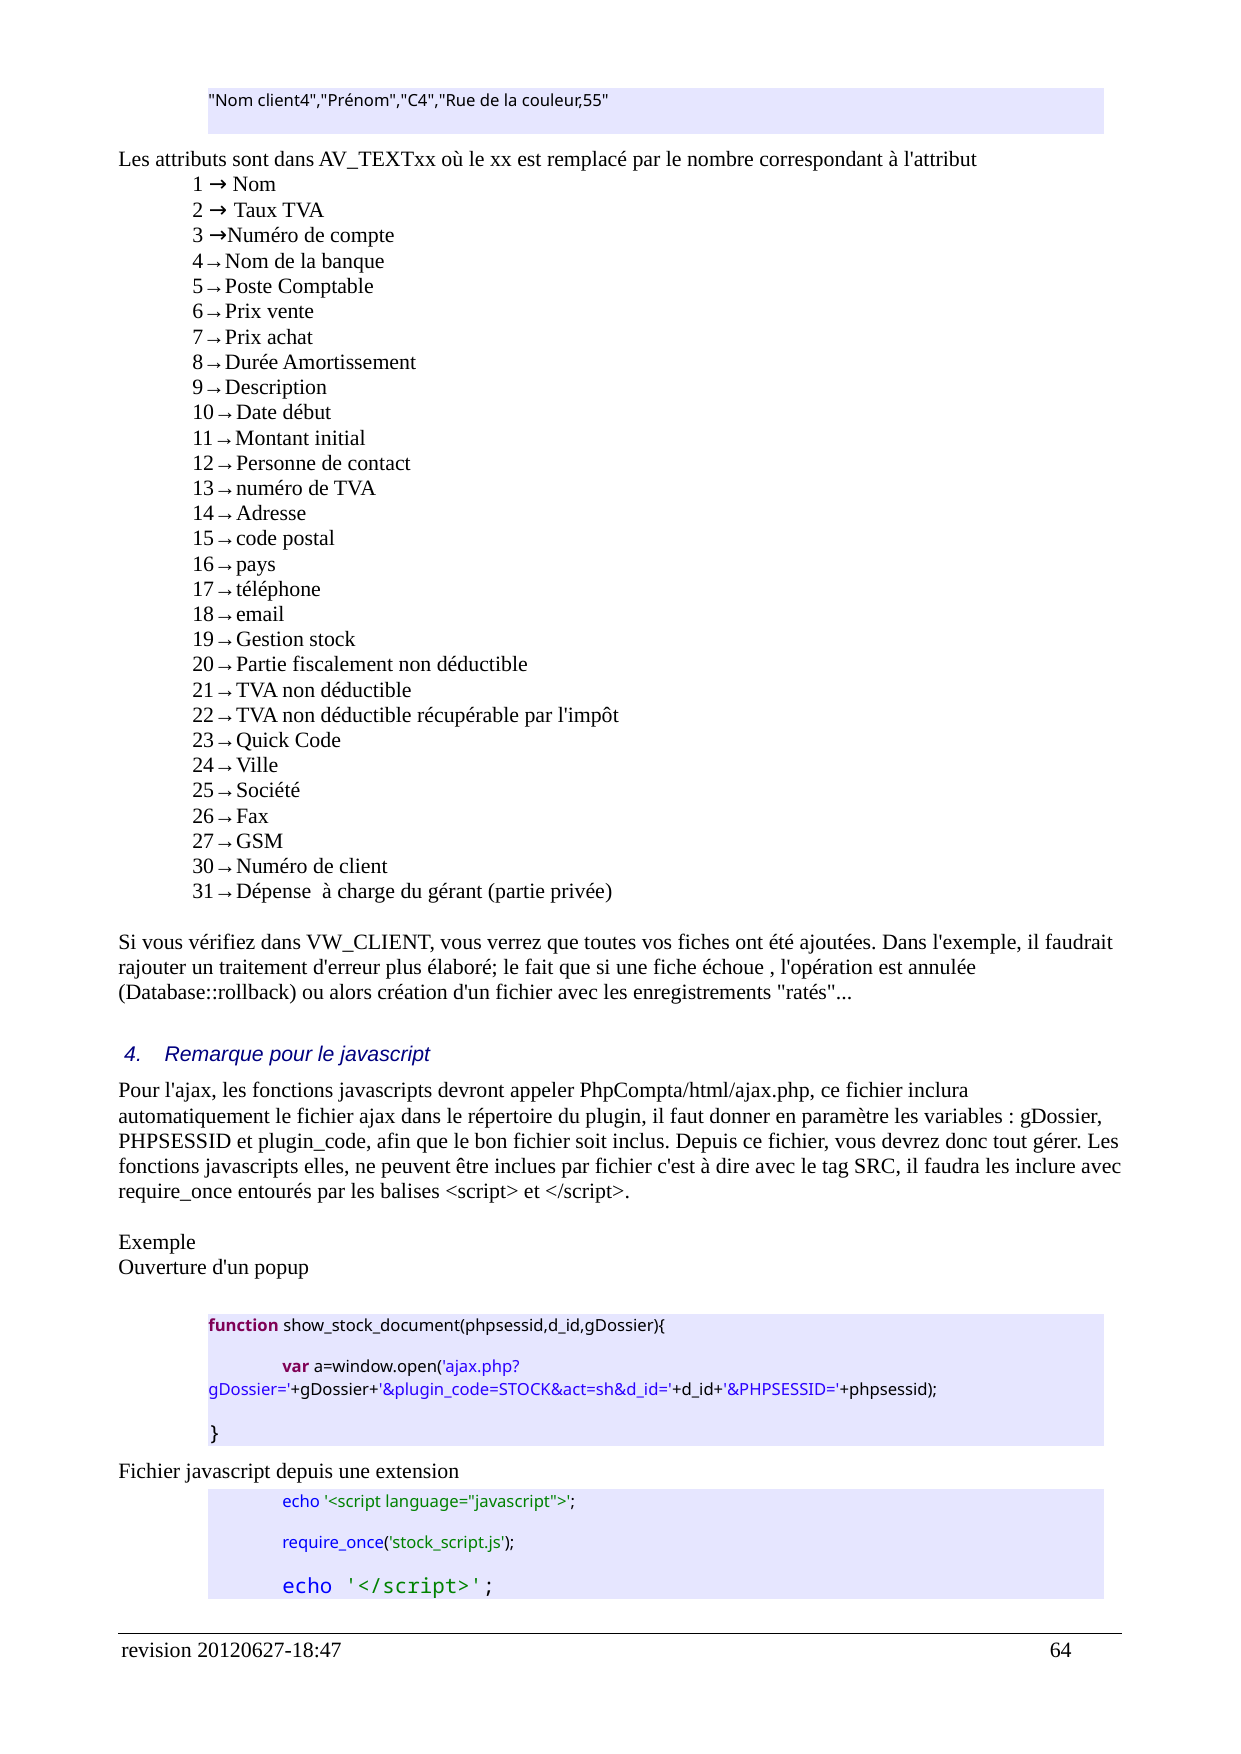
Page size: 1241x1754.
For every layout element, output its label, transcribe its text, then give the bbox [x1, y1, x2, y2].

text 27→GSM [192, 828, 1122, 853]
subtitle Remarque pour le javascript [118, 1041, 1122, 1066]
text 18→email [192, 601, 1122, 626]
text 13→numéro de TVA [192, 475, 1122, 500]
text echo '</script>'; [208, 1571, 1104, 1599]
text Fichier javascript depuis une extension [118, 1458, 1122, 1483]
text 10→Date début [192, 399, 1122, 424]
text 15→code postal [192, 525, 1122, 551]
text 26→Fax [192, 803, 1122, 828]
text 1 → Nom [192, 171, 1122, 197]
text 6→Prix vente [192, 298, 1122, 324]
text 25→Société [192, 777, 1122, 803]
text Ouverture d'un popup [118, 1254, 1122, 1279]
text 31→Dépense à charge du gérant (partie privée) [192, 878, 1122, 903]
text require_once('stock_script.js'); [208, 1530, 1104, 1553]
text 12→Personne de contact [192, 450, 1122, 475]
text 22→TVA non déductible récupérable par l'impôt [192, 702, 1122, 727]
text 2 → Taux TVA [192, 197, 1122, 222]
text 23→Quick Code [192, 727, 1122, 752]
text 16→pays [192, 551, 1122, 576]
text "Nom client4","Prénom","C4","Rue de la couleur,55" [208, 88, 1104, 134]
text 20→Partie fiscalement non déductible [192, 651, 1122, 677]
text 17→téléphone [192, 576, 1122, 601]
text 3 →Numéro de compte [192, 222, 1122, 248]
text Exemple [118, 1229, 1122, 1254]
text 5→Poste Comptable [192, 273, 1122, 298]
text 24→Ville [192, 752, 1122, 777]
text 19→Gestion stock [192, 626, 1122, 651]
text Les attributs sont dans AV_TEXTxx où le xx est remplacé par le nombre correspondant à l'attribut [118, 146, 1122, 171]
text 7→Prix achat [192, 324, 1122, 349]
text 30→Numéro de client [192, 853, 1122, 878]
text 11→Montant initial [192, 424, 1122, 450]
text var a=window.open('ajax.php?gDossier='+gDossier+'&plugin_code=STOCK&act=sh&d_id='+d_id+'&PHPSESSID='+phpsessid); [208, 1354, 1104, 1400]
text 9→Description [192, 374, 1122, 399]
text } [208, 1418, 1104, 1446]
text Pour l'ajax, les fonctions javascripts devront appeler PhpCompta/html/ajax.php, ce fichier inclura automatiquement le fichier ajax dans le répertoire du plugin, il faut donner en paramètre les variables : gDossier, PHPSESSID et plugin_code, afin que le bon fichier soit inclus. Depuis ce fichier, vous devrez donc tout gérer. Les fonctions javascripts elles, ne peuvent être inclues par fichier c'est à dire avec le tag SRC, il faudra les inclure avec require_once entourés par les balises <script> et </script>. [118, 1077, 1122, 1203]
text 14→Adresse [192, 500, 1122, 525]
text echo '<script language="javascript">'; [208, 1489, 1104, 1512]
text 21→TVA non déductible [192, 677, 1122, 702]
text Si vous vérifiez dans VW_CLIENT, vous verrez que toutes vos fiches ont été ajoutées. Dans l'exemple, il faudrait rajouter un traitement d'erreur plus élaboré; le fait que si une fiche échoue , l'opération est annulée (Database::rollback) ou alors création d'un fichier avec les enregistrements "ratés"... [118, 929, 1122, 1004]
text 4→Nom de la banque [192, 248, 1122, 273]
text 8→Durée Amortissement [192, 349, 1122, 374]
text function show_stock_document(phpsessid,d_id,gDossier){ [208, 1314, 1104, 1336]
